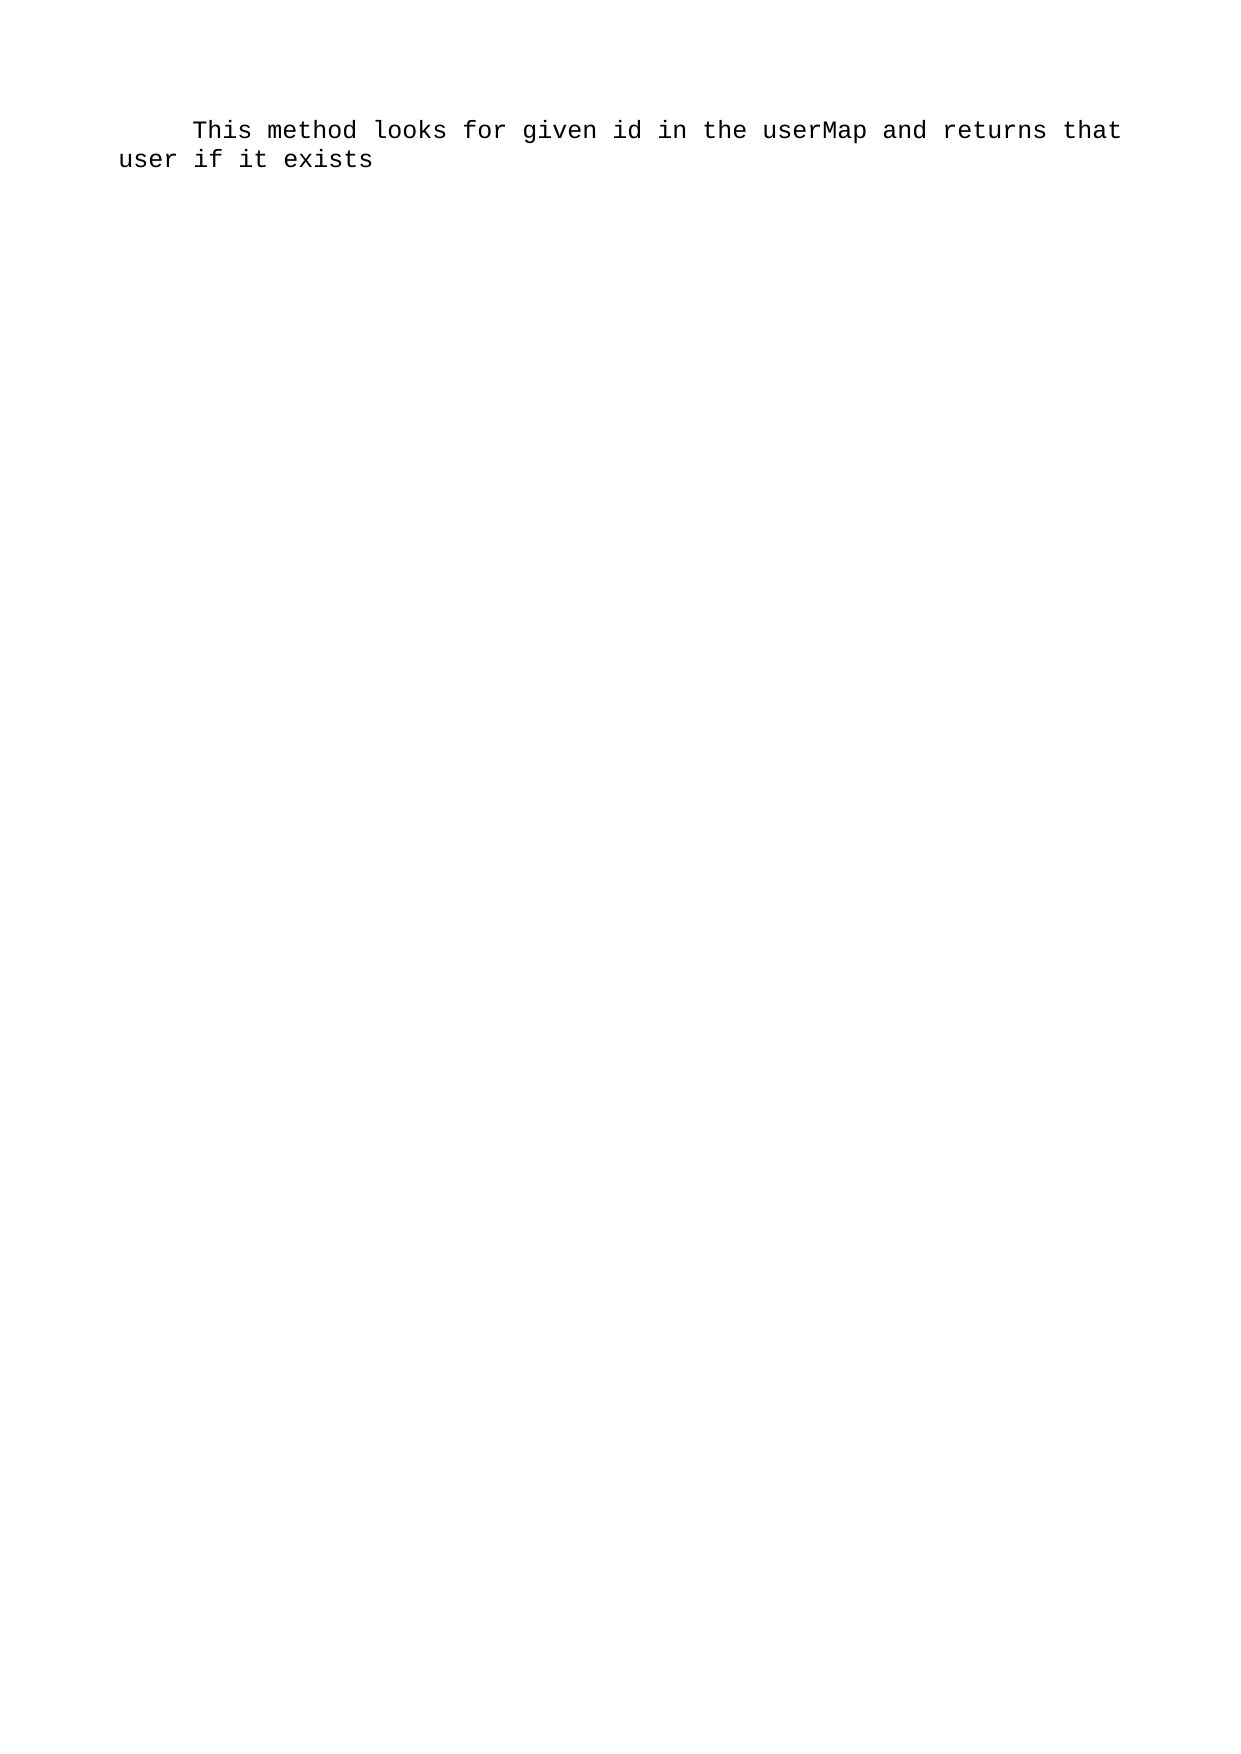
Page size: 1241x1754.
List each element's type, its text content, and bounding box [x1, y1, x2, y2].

text This method looks for given id in the userMap and returns that user if it exists [118, 118, 1122, 175]
